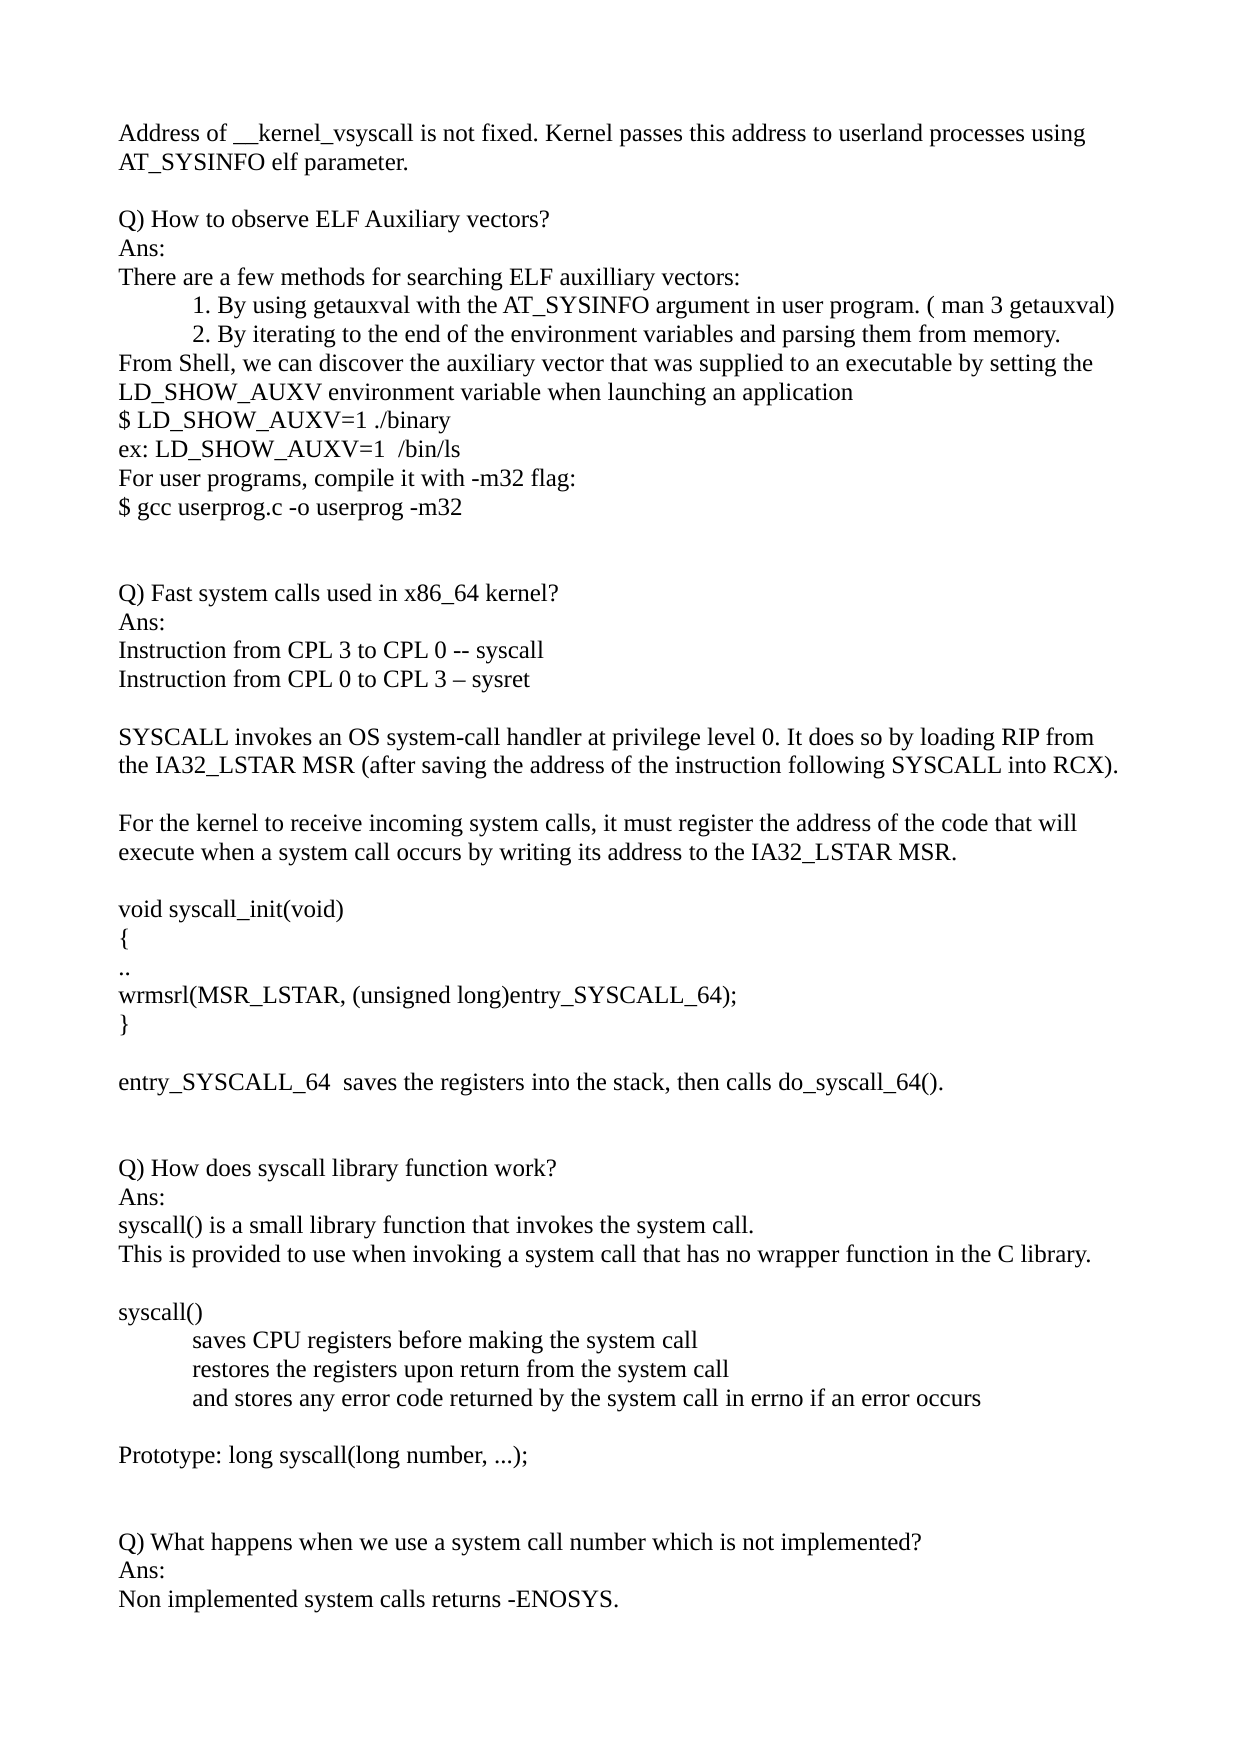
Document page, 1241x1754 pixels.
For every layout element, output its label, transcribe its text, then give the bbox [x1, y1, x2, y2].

text Q) How does syscall library function work? [118, 1153, 1122, 1182]
text syscall() is a small library function that invokes the system call. [118, 1211, 1122, 1239]
text .. [118, 952, 1122, 981]
text } [118, 1009, 1122, 1038]
text ex: LD_SHOW_AUXV=1 /bin/ls [118, 434, 1122, 463]
text { [118, 923, 1122, 952]
text 2. By iterating to the end of the environment variables and parsing them from memory. [118, 319, 1122, 348]
text $ gcc userprog.c -o userprog -m32 [118, 492, 1122, 521]
text Q) How to observe ELF Auxiliary vectors? [118, 204, 1122, 233]
text There are a few methods for searching ELF auxilliary vectors: [118, 262, 1122, 291]
text For user programs, compile it with -m32 flag: [118, 463, 1122, 492]
text Address of __kernel_vsyscall is not fixed. Kernel passes this address to userland processes using AT_SYSINFO elf parameter. [118, 118, 1122, 176]
text Q) Fast system calls used in x86_64 kernel? [118, 578, 1122, 607]
text Ans: [118, 1182, 1122, 1211]
text Prototype: long syscall(long number, ...); [118, 1441, 1122, 1469]
text This is provided to use when invoking a system call that has no wrapper function in the C library. [118, 1239, 1122, 1268]
text From Shell, we can discover the auxiliary vector that was supplied to an executable by setting the LD_SHOW_AUXV environment variable when launching an application [118, 348, 1122, 406]
text Non implemented system calls returns -ENOSYS. [118, 1584, 1122, 1613]
text SYSCALL invokes an OS system-call handler at privilege level 0. It does so by loading RIP from the IA32_LSTAR MSR (after saving the address of the instruction following SYSCALL into RCX). [118, 722, 1122, 779]
text entry_SYSCALL_64 saves the registers into the stack, then calls do_syscall_64(). [118, 1067, 1122, 1096]
text Instruction from CPL 0 to CPL 3 – sysret [118, 664, 1122, 693]
text wrmsrl(MSR_LSTAR, (unsigned long)entry_SYSCALL_64); [118, 981, 1122, 1009]
text Instruction from CPL 3 to CPL 0 -- syscall [118, 636, 1122, 664]
text 1. By using getauxval with the AT_SYSINFO argument in user program. ( man 3 getauxval) [118, 291, 1122, 319]
text Ans: [118, 607, 1122, 636]
text restores the registers upon return from the system call [118, 1354, 1122, 1383]
text syscall() [118, 1297, 1122, 1326]
text Q) What happens when we use a system call number which is not implemented? [118, 1527, 1122, 1556]
text For the kernel to receive incoming system calls, it must register the address of the code that will execute when a system call occurs by writing its address to the IA32_LSTAR MSR. [118, 808, 1122, 866]
text saves CPU registers before making the system call [118, 1326, 1122, 1354]
text Ans: [118, 1556, 1122, 1584]
text Ans: [118, 233, 1122, 262]
text void syscall_init(void) [118, 894, 1122, 923]
text and stores any error code returned by the system call in errno if an error occurs [118, 1383, 1122, 1412]
text $ LD_SHOW_AUXV=1 ./binary [118, 406, 1122, 434]
